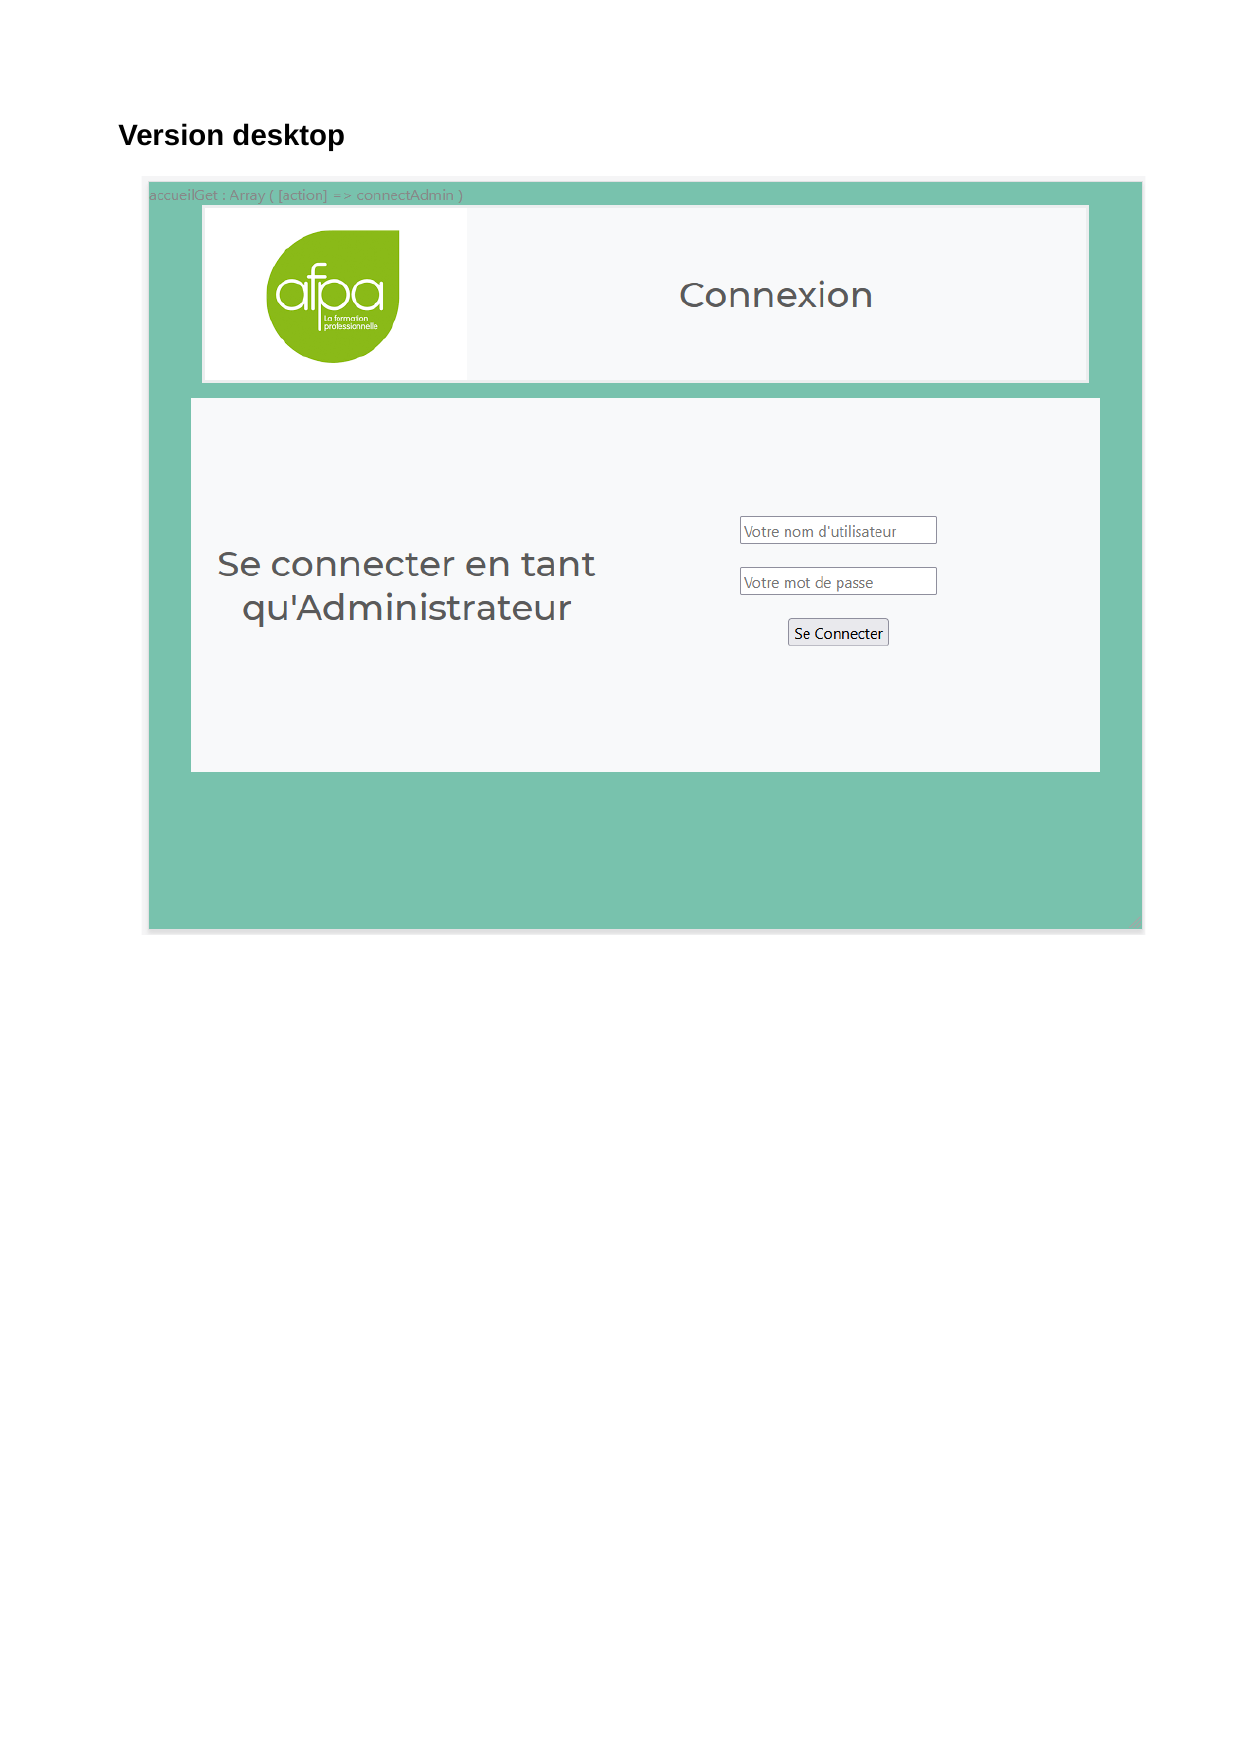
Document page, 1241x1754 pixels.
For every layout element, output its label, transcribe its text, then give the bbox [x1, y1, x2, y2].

picture [141, 176, 1146, 935]
subtitle Version desktop [118, 118, 1122, 152]
